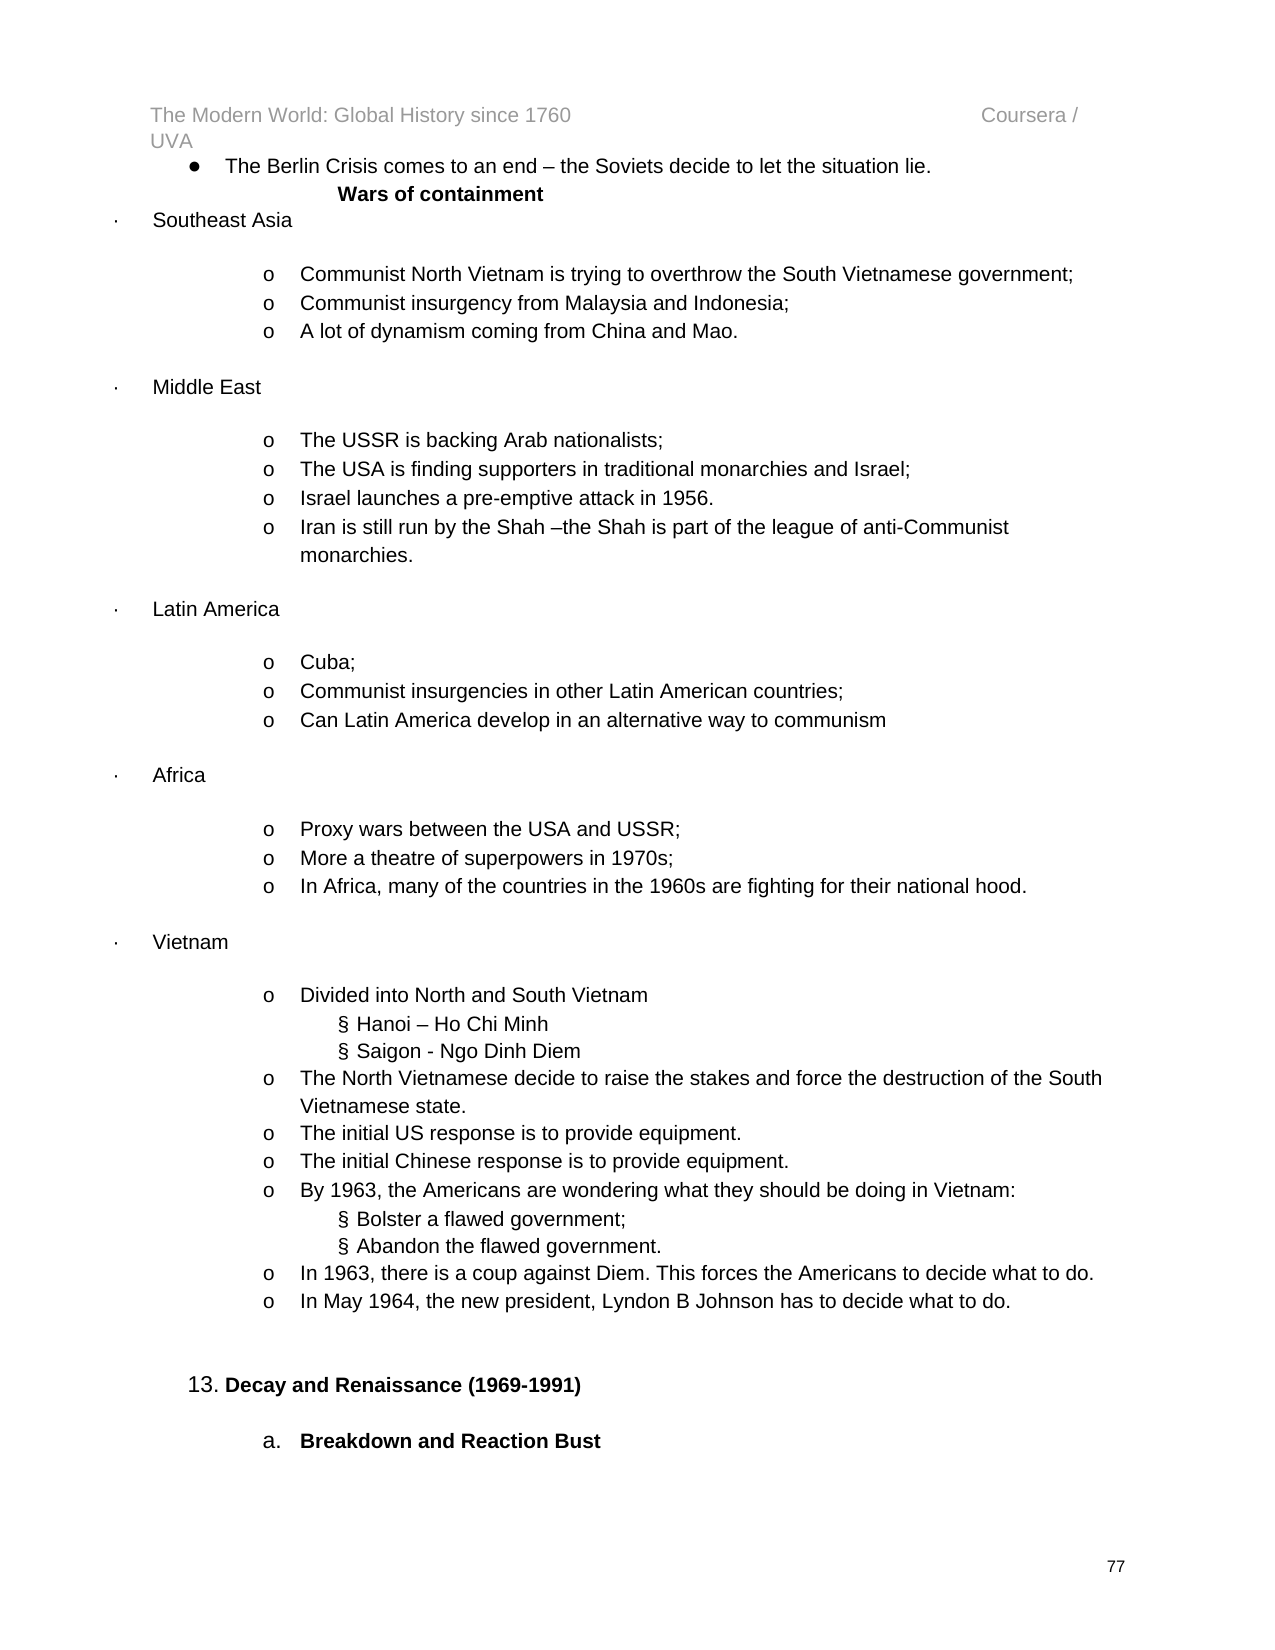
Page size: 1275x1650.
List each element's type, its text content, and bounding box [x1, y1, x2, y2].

text · Africa [112, 764, 1125, 787]
text o By 1963, the Americans are wondering what they should be doing in Vietnam: [262, 1179, 1125, 1204]
text · Middle East [112, 376, 1125, 399]
text § Bolster a flawed government; [337, 1208, 1125, 1231]
text o The USSR is backing Arab nationalists; [262, 429, 1125, 454]
text o Can Latin America develop in an alternative way to communism [262, 708, 1125, 733]
text o The initial Chinese response is to provide equipment. [262, 1150, 1125, 1175]
text o Divided into North and South Vietnam [262, 984, 1125, 1009]
text o In 1963, there is a coup against Diem. This forces the Americans to decide what to do. [262, 1261, 1125, 1286]
list The Berlin Crisis comes to an end – the Soviets decide to let the situation lie. [187, 153, 1125, 179]
text · Vietnam [112, 931, 1125, 954]
text o Proxy wars between the USA and USSR; [262, 817, 1125, 842]
text o Communist insurgencies in other Latin American countries; [262, 679, 1125, 705]
text § Abandon the flawed government. [337, 1234, 1125, 1258]
text o The North Vietnamese decide to raise the stakes and force the destruction of the South Vietnamese state. [262, 1066, 1125, 1118]
text Wars of containment [337, 182, 1125, 206]
text o More a theatre of superpowers in 1970s; [262, 846, 1125, 871]
text o Communist North Vietnam is trying to overthrow the South Vietnamese government; [262, 262, 1125, 287]
text o In Africa, many of the countries in the 1960s are fighting for their national hood. [262, 875, 1125, 900]
text o The USA is finding supporters in traditional monarchies and Israel; [262, 458, 1125, 483]
text o Iran is still run by the Shah –the Shah is part of the league of anti-Communist monarchies. [262, 516, 1125, 567]
text § Hanoi – Ho Chi Minh [337, 1013, 1125, 1036]
text § Saigon - Ngo Dinh Diem [337, 1039, 1125, 1063]
text o The initial US response is to provide equipment. [262, 1121, 1125, 1146]
list Breakdown and Reaction Bust [262, 1428, 1125, 1454]
text · Southeast Asia [112, 209, 1125, 232]
list Decay and Renaissance (1969-1991) [187, 1372, 1125, 1398]
text o In May 1964, the new president, Lyndon B Johnson has to decide what to do. [262, 1290, 1125, 1315]
text o Cuba; [262, 651, 1125, 676]
text · Latin America [112, 597, 1125, 621]
text o Communist insurgency from Malaysia and Indonesia; [262, 291, 1125, 316]
text o A lot of dynamism coming from China and Mao. [262, 320, 1125, 345]
text o Israel launches a pre-emptive attack in 1956. [262, 487, 1125, 512]
